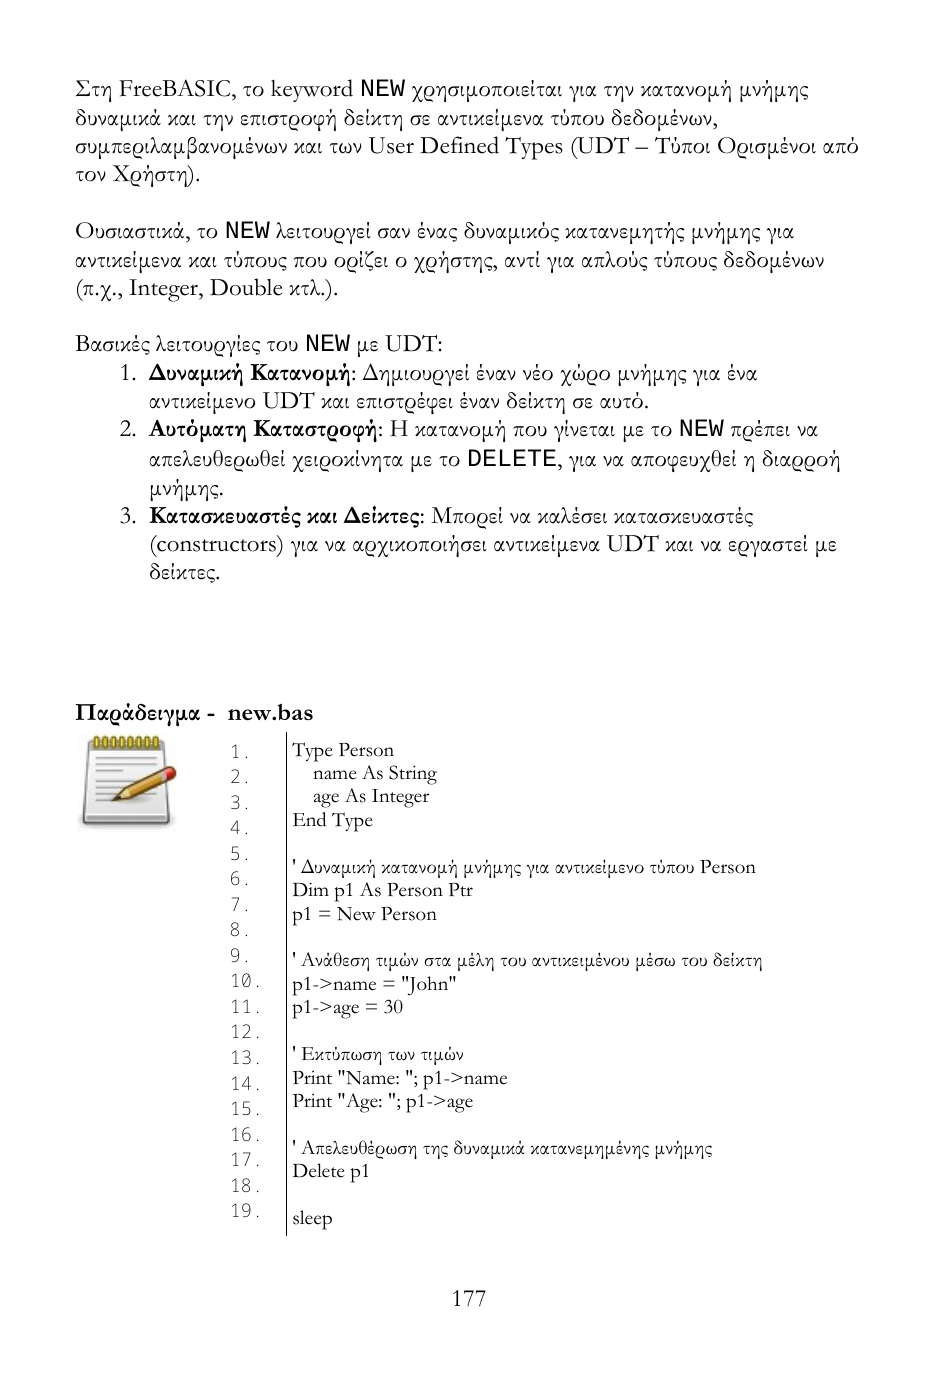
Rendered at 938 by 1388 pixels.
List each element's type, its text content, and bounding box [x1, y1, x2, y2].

list Κατασκευαστές και Δείκτες: Μπορεί να καλέσει κατασκευαστές (constructors) για να αρχικοποιήσει αντικείμενα UDT και να εργαστεί με δείκτες. [119, 502, 862, 586]
list Δυναμική Κατανομή: Δημιουργεί έναν νέο χώρο μνήμης για ένα αντικείμενο UDT και επιστρέφει έναν δείκτη σε αυτό. [119, 359, 862, 415]
list Αυτόματη Καταστροφή: Η κατανομή που γίνεται με το NEW πρέπει να απελευθερωθεί χειροκίνητα με το DELETE, για να αποφευχθεί η διαρροή μνήμης. [119, 415, 862, 502]
table_header Type Person name As String age As Integer End Type ' Δυναμική κατανομή μνήμης για αντικείμενο τύπου Person Dim p1 As Person Ptr p1 = New Person ' Ανάθεση τιμών στα μέλη του αντικειμένου μέσω του δείκτη p1->name = "John" p1->age = 30 ' Εκτύπωση των τιμών Print "Name: "; p1->name Print "Age: "; p1->age ' Απελευθέρωση της δυναμικά κατανεμημένης μνήμης Delete p1 sleep [287, 732, 857, 1236]
text Παράδειγμα - new.bas [75, 698, 862, 727]
table_header [186, 732, 286, 1236]
picture [77, 732, 178, 833]
text Στη FreeBASIC, το keyword NEW χρησιμοποιείται για την κατανομή μνήμης δυναμικά και την επιστροφή δείκτη σε αντικείμενα τύπου δεδομένων, συμπεριλαμβανομένων και των User Defined Types (UDT – Τύποι Ορισμένοι από τον Χρήστη). [75, 75, 862, 188]
text Βασικές λειτουργίες του NEW με UDT: [75, 330, 862, 359]
table_header [180, 727, 863, 1242]
text Ουσιαστικά, το NEW λειτουργεί σαν ένας δυναμικός κατανεμητής μνήμης για αντικείμενα και τύπους που ορίζει ο χρήστης, αντί για απλούς τύπους δεδομένων (π.χ., Integer, Double κτλ.). [75, 217, 862, 302]
table_header [75, 727, 180, 1242]
